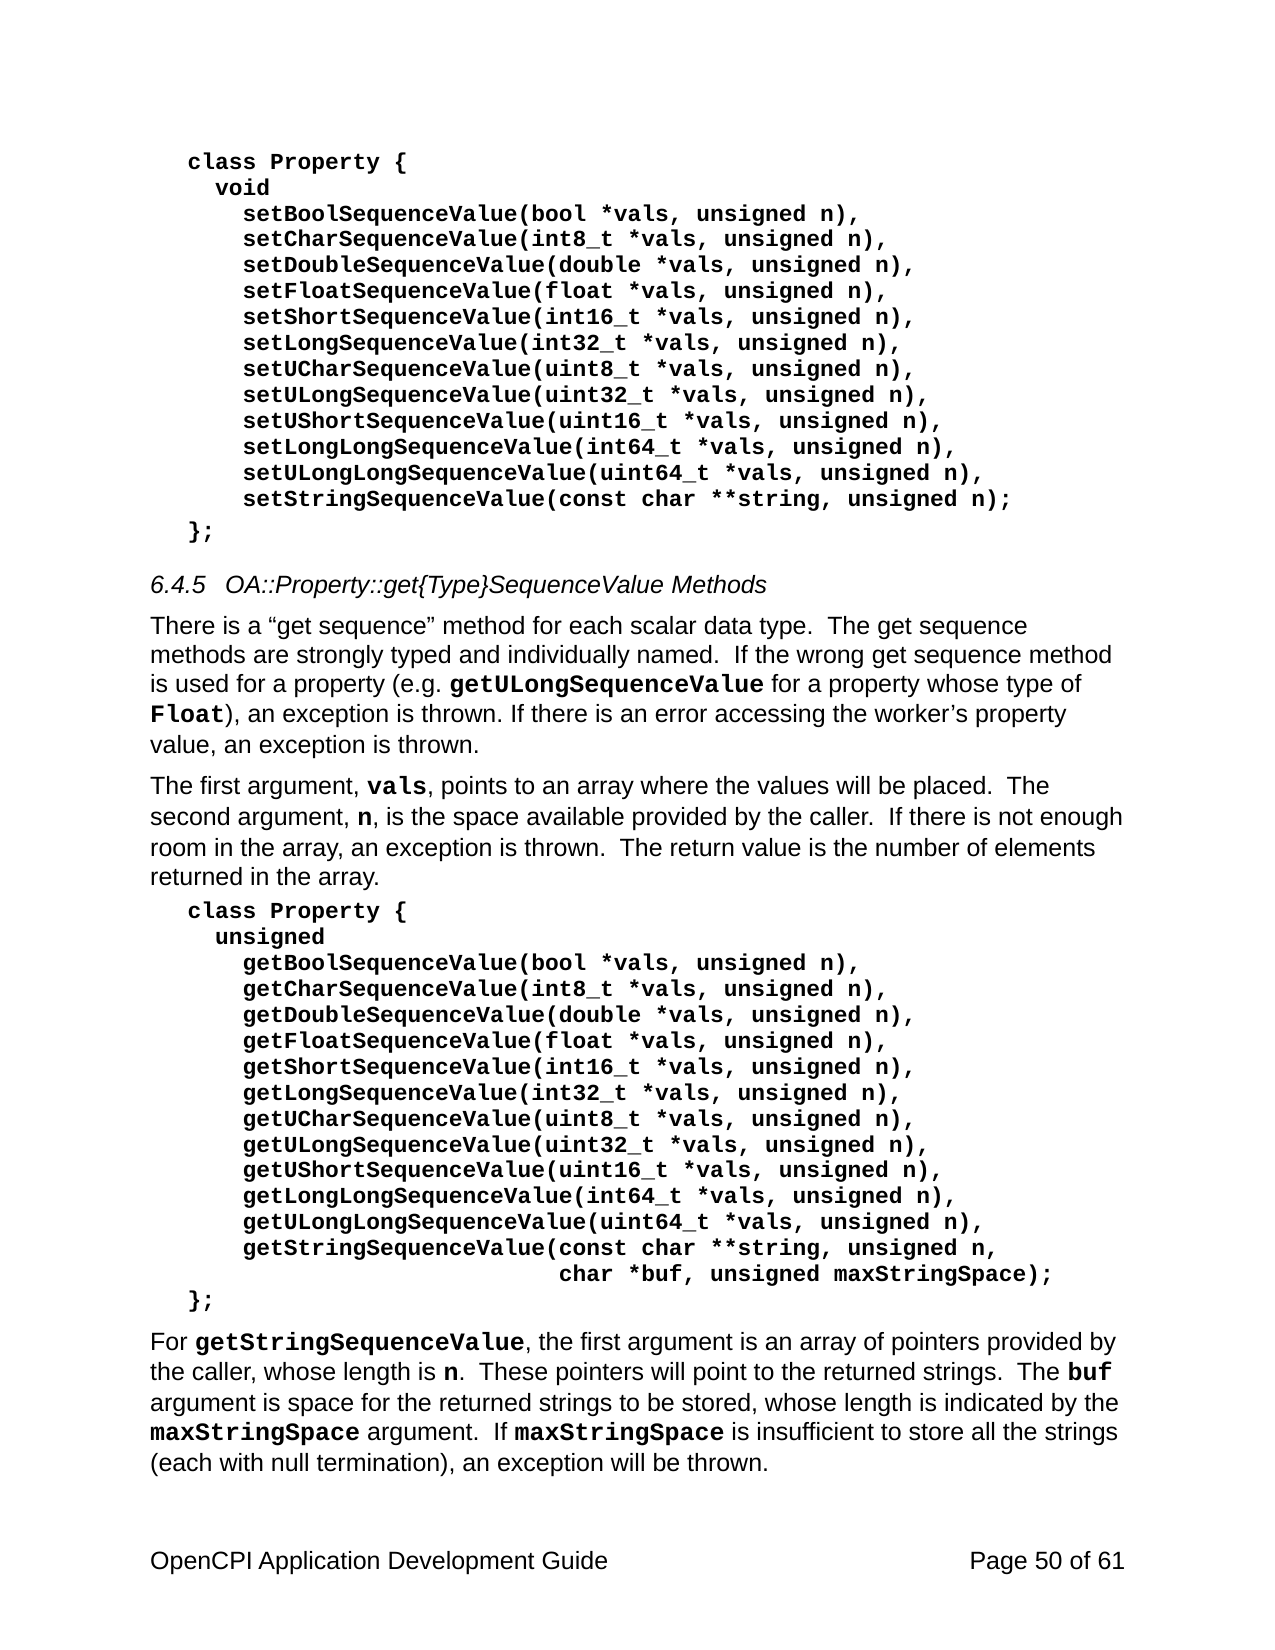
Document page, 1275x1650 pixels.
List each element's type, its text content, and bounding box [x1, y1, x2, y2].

text For getStringSequenceValue, the first argument is an array of pointers provided by the caller, whose length is n. These pointers will point to the returned strings. The buf argument is space for the returned strings to be stored, whose length is indicated by the maxStringSpace argument. If maxStringSpace is insufficient to store all the strings (each with null termination), an exception will be thrown. [150, 1326, 1125, 1477]
text class Property { unsigned getBoolSequenceValue(bool *vals, unsigned n), getCharSequenceValue(int8_t *vals, unsigned n), getDoubleSequenceValue(double *vals, unsigned n), getFloatSequenceValue(float *vals, unsigned n), getShortSequenceValue(int16_t *vals, unsigned n), getLongSequenceValue(int32_t *vals, unsigned n), getUCharSequenceValue(uint8_t *vals, unsigned n), getULongSequenceValue(uint32_t *vals, unsigned n), getUShortSequenceValue(uint16_t *vals, unsigned n), getLongLongSequenceValue(int64_t *vals, unsigned n), getULongLongSequenceValue(uint64_t *vals, unsigned n), getStringSequenceValue(const char **string, unsigned n, char *buf, unsigned maxStringSpace); }; [187, 899, 1125, 1314]
text }; [187, 519, 1125, 545]
text There is a “get sequence” method for each scalar data type. The get sequence methods are strongly typed and individually named. If the wrong get sequence method is used for a property (e.g. getULongSequenceValue for a property whose type of Float), an exception is thrown. If there is an error accessing the worker’s property value, an exception is thrown. [150, 611, 1125, 759]
subtitle OA::Property::get{Type}SequenceValue Methods [150, 570, 1125, 599]
text class Property { void setBoolSequenceValue(bool *vals, unsigned n), setCharSequenceValue(int8_t *vals, unsigned n), setDoubleSequenceValue(double *vals, unsigned n), setFloatSequenceValue(float *vals, unsigned n), setShortSequenceValue(int16_t *vals, unsigned n), setLongSequenceValue(int32_t *vals, unsigned n), setUCharSequenceValue(uint8_t *vals, unsigned n), setULongSequenceValue(uint32_t *vals, unsigned n), setUShortSequenceValue(uint16_t *vals, unsigned n), setLongLongSequenceValue(int64_t *vals, unsigned n), setULongLongSequenceValue(uint64_t *vals, unsigned n), setStringSequenceValue(const char **string, unsigned n); [187, 150, 1125, 513]
text The first argument, vals, points to an array where the values will be placed. The second argument, n, is the space available provided by the caller. If there is not enough room in the array, an exception is thrown. The return value is the number of elements returned in the array. [150, 771, 1125, 891]
